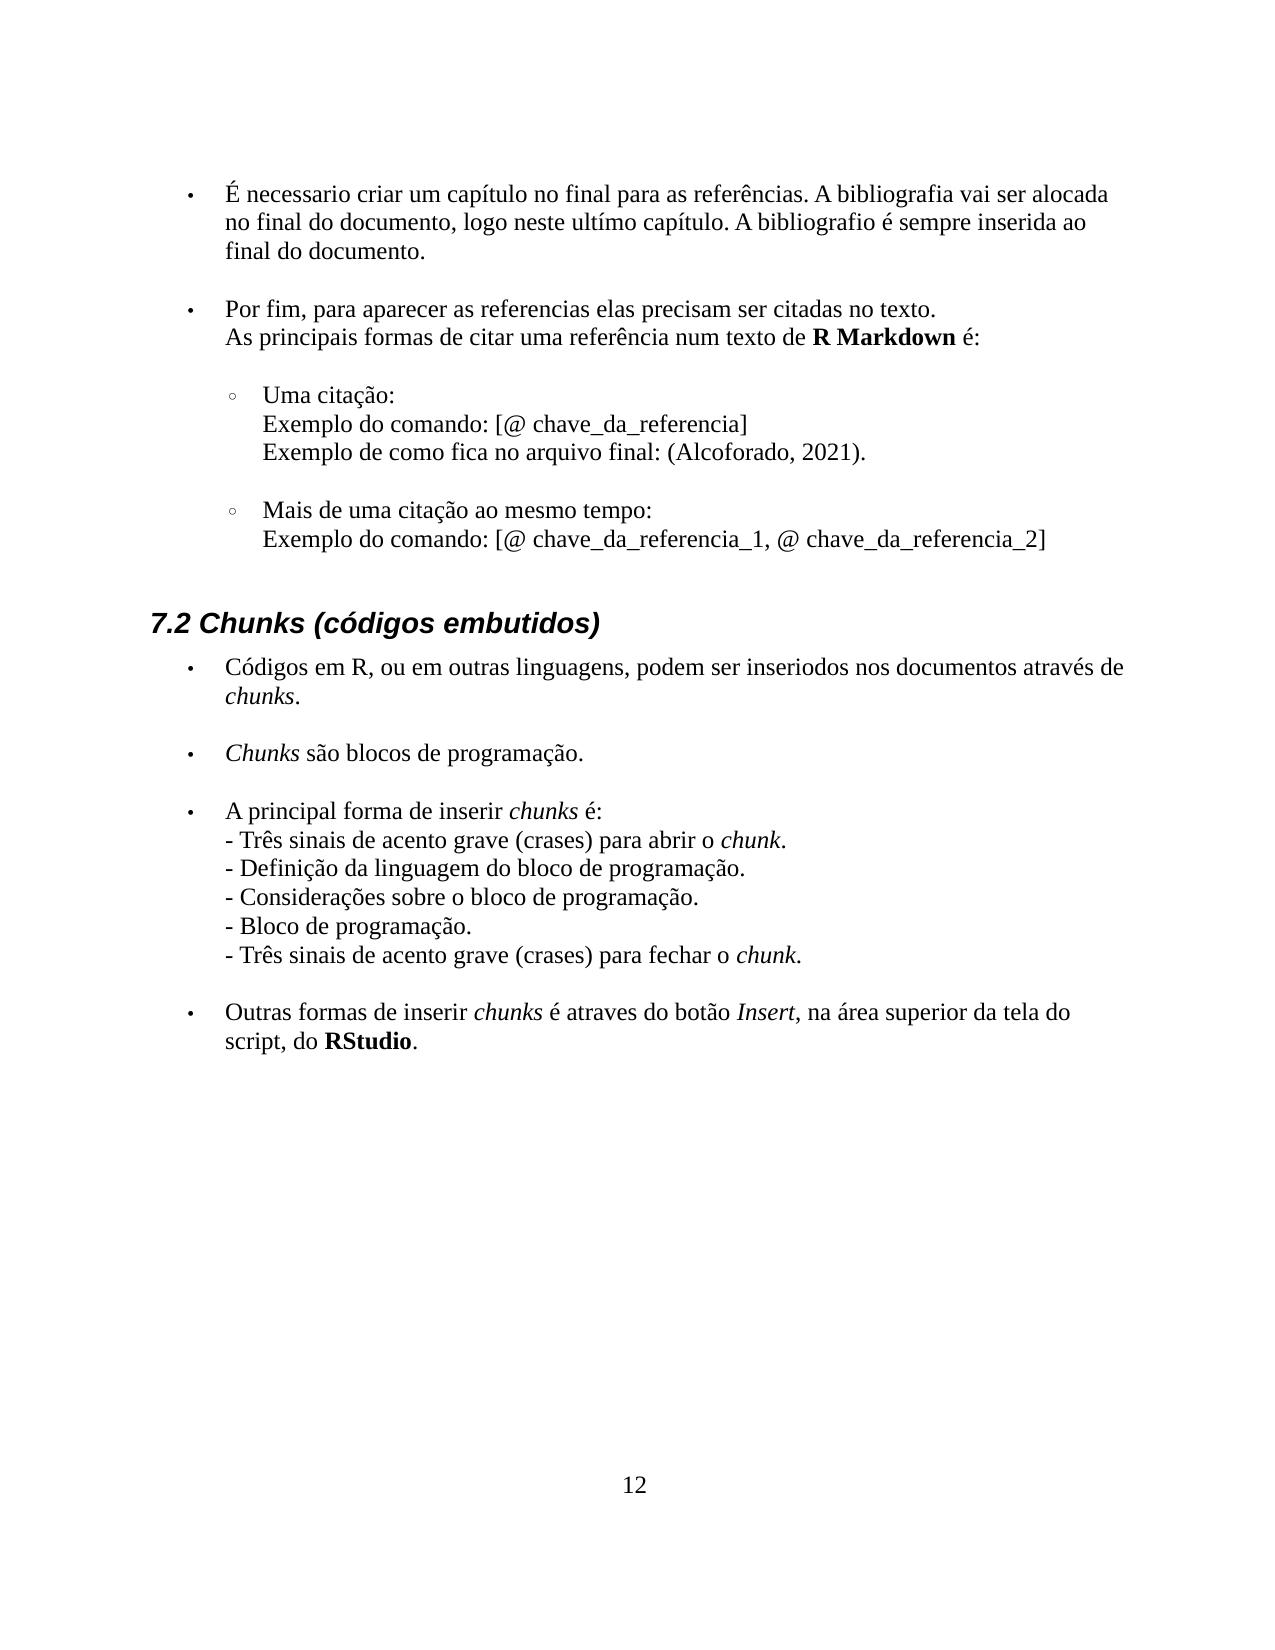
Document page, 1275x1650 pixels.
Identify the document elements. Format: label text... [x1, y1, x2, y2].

list Chunks são blocos de programação. [187, 738, 1125, 796]
list [187, 150, 1125, 179]
list Mais de uma citação ao mesmo tempo: Exemplo do comando: [@ chave_da_referencia_1, @ chave_da_referencia_2] [225, 495, 1125, 581]
list Outras formas de inserir chunks é atraves do botão Insert, na área superior da tela do script, do RStudio. [187, 997, 1125, 1083]
subtitle 7.2 Chunks (códigos embutidos) [150, 606, 1125, 640]
list É necessario criar um capítulo no final para as referências. A bibliografia vai ser alocada no final do documento, logo neste ultímo capítulo. A bibliografio é sempre inserida ao final do documento. [187, 179, 1125, 294]
list Uma citação: Exemplo do comando: [@ chave_da_referencia] Exemplo de como fica no arquivo final: (Alcoforado, 2021). [225, 380, 1125, 495]
list Por fim, para aparecer as referencias elas precisam ser citadas no texto. As principais formas de citar uma referência num texto de R Markdown é: [187, 294, 1125, 380]
list A principal forma de inserir chunks é: - Três sinais de acento grave (crases) para abrir o chunk. - Definição da linguagem do bloco de programação. - Considerações sobre o bloco de programação. - Bloco de programação. - Três sinais de acento grave (crases) para fechar o chunk. [187, 796, 1125, 997]
list Códigos em R, ou em outras linguagens, podem ser inseriodos nos documentos através de chunks. [187, 652, 1125, 738]
